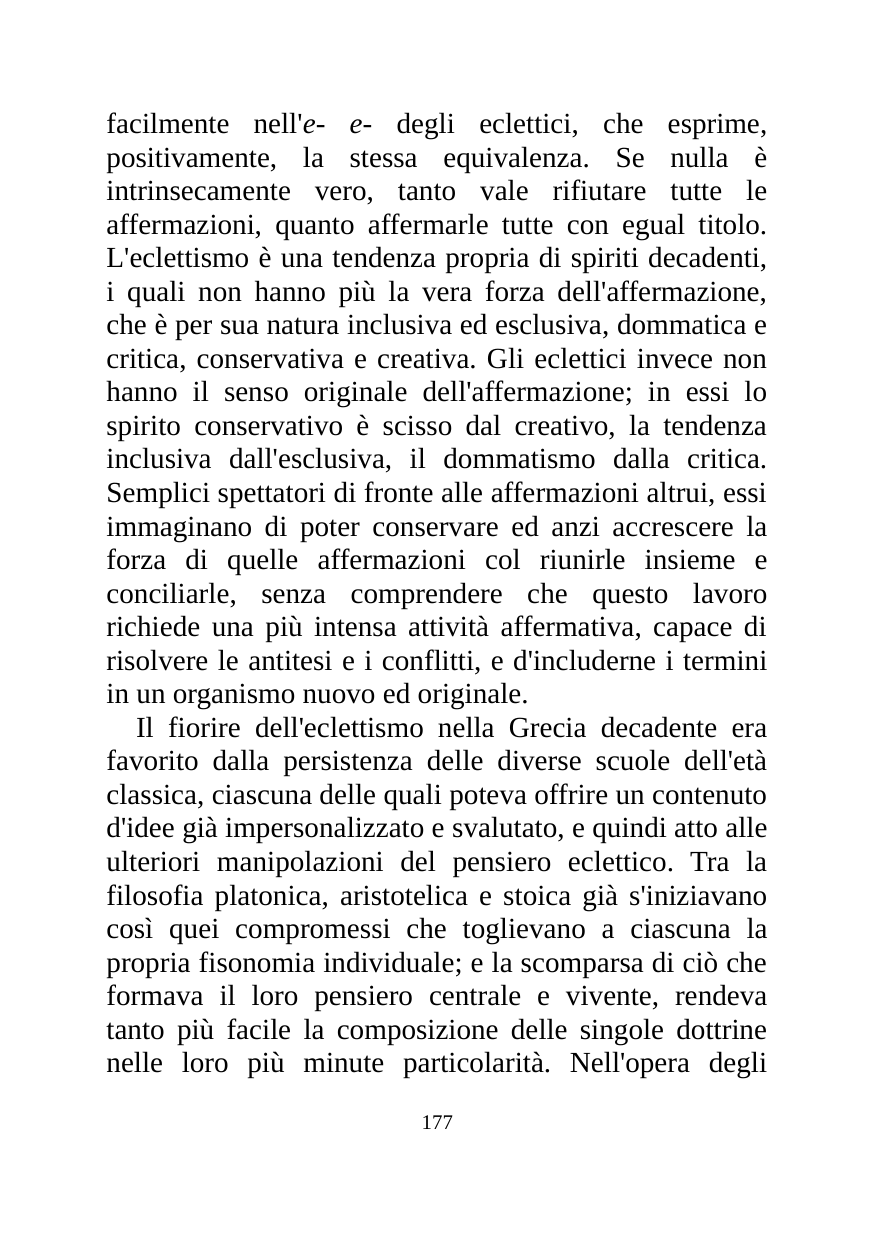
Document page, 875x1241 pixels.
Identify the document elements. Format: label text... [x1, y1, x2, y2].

text facilmente nell'e- e- degli eclettici, che esprime, positivamente, la stessa equivalenza. Se nulla è intrinsecamente vero, tanto vale rifiutare tutte le affermazioni, quanto affermarle tutte con egual titolo. L'eclettismo è una tendenza propria di spiriti decadenti, i quali non hanno più la vera forza dell'affermazione, che è per sua natura inclusiva ed esclusiva, dommatica e critica, conservativa e creativa. Gli eclettici invece non hanno il senso originale dell'affermazione; in essi lo spirito conservativo è scisso dal creativo, la tendenza inclusiva dall'esclusiva, il dommatismo dalla critica. Semplici spettatori di fronte alle affermazioni altrui, essi immaginano di poter conservare ed anzi accrescere la forza di quelle affermazioni col riunirle insieme e conciliarle, senza comprendere che questo lavoro richiede una più intensa attività affermativa, capace di risolvere le antitesi e i conflitti, e d'includerne i termini in un organismo nuovo ed originale. [106, 106, 768, 710]
text Il fiorire dell'eclettismo nella Grecia decadente era favorito dalla persistenza delle diverse scuole dell'età classica, ciascuna delle quali poteva offrire un contenuto d'idee già impersonalizzato e svalutato, e quindi atto alle ulteriori manipolazioni del pensiero eclettico. Tra la filosofia platonica, aristotelica e stoica già s'iniziavano così quei compromessi che toglievano a ciascuna la propria fisonomia individuale; e la scomparsa di ciò che formava il loro pensiero centrale e vivente, rendeva tanto più facile la composizione delle singole dottrine nelle loro più minute particolarità. Nell'opera degli [106, 710, 768, 1079]
